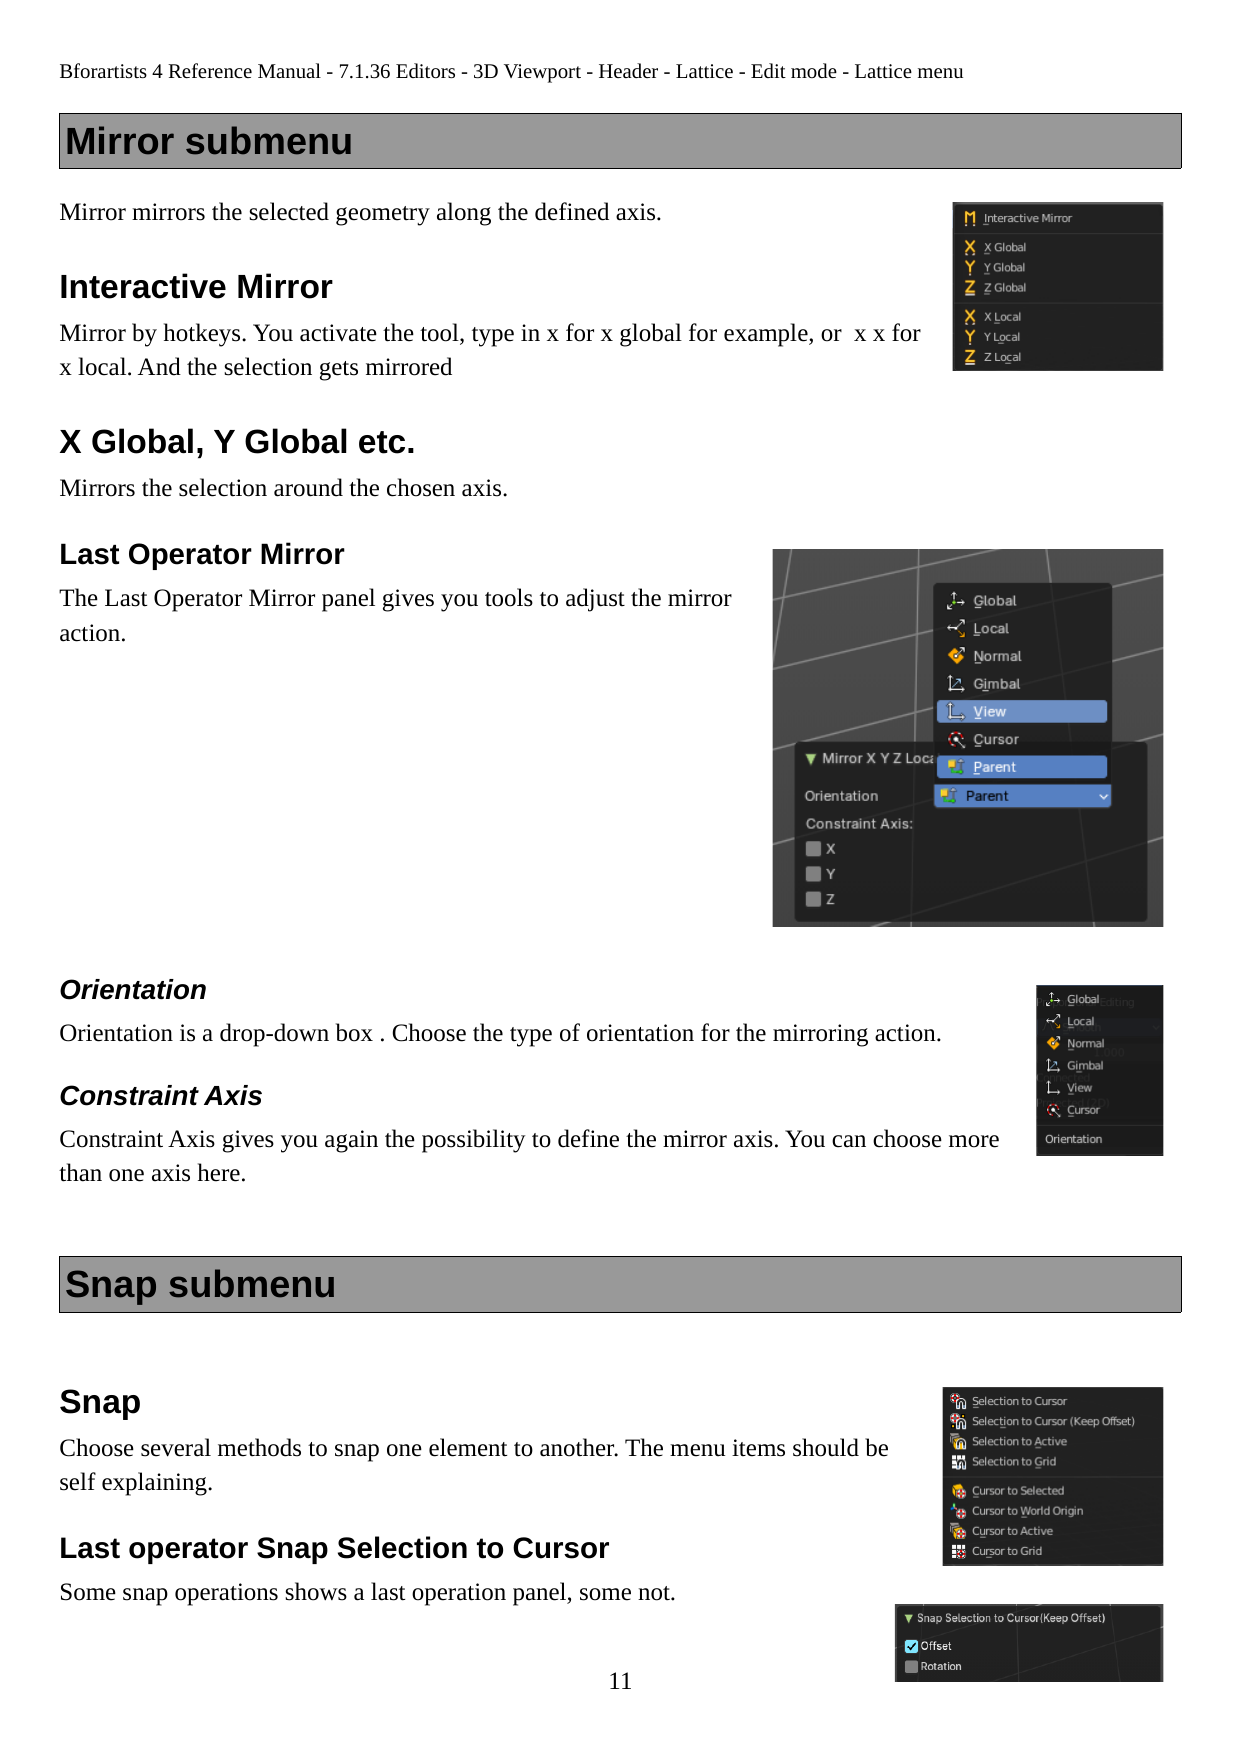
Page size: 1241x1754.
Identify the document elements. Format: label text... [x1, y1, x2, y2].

subtitle X Global, Y Global etc. [59, 422, 1181, 461]
subtitle Snap [59, 1382, 1181, 1420]
subtitle Interactive Mirror [59, 267, 952, 305]
subtitle Last Operator Mirror [59, 537, 1181, 571]
picture [894, 1604, 1164, 1682]
text Mirrors the selection around the chosen axis. [59, 473, 1181, 502]
text Choose several methods to snap one element to another. The menu items should be self explaining. [59, 1433, 942, 1496]
picture [1036, 985, 1164, 1156]
subtitle Constraint Axis [59, 1079, 1036, 1111]
text Constraint Axis gives you again the possibility to define the mirror axis. You can choose more than one axis here. [59, 1124, 1181, 1187]
text Mirror mirrors the selected geometry along the defined axis. [59, 197, 1181, 225]
text Mirror by hotkeys. You activate the tool, type in x for x global for example, or x x for x local. And the selection gets mirrored [59, 318, 1181, 381]
picture [942, 1387, 1164, 1566]
picture [772, 549, 1164, 927]
picture [952, 202, 1164, 371]
text Orientation is a drop-down box . Choose the type of orientation for the mirroring action. [59, 1018, 1036, 1047]
text Some snap operations shows a last operation panel, some not. [59, 1577, 1181, 1606]
subtitle Orientation [59, 973, 1181, 1005]
table_header Mirror submenu [60, 114, 1181, 168]
subtitle [1164, 267, 1181, 305]
text The Last Operator Mirror panel gives you tools to adjust the mirror action. [59, 583, 772, 646]
table_header Snap submenu [60, 1257, 1181, 1312]
subtitle [1164, 1079, 1181, 1111]
subtitle Last operator Snap Selection to Cursor [59, 1531, 942, 1565]
